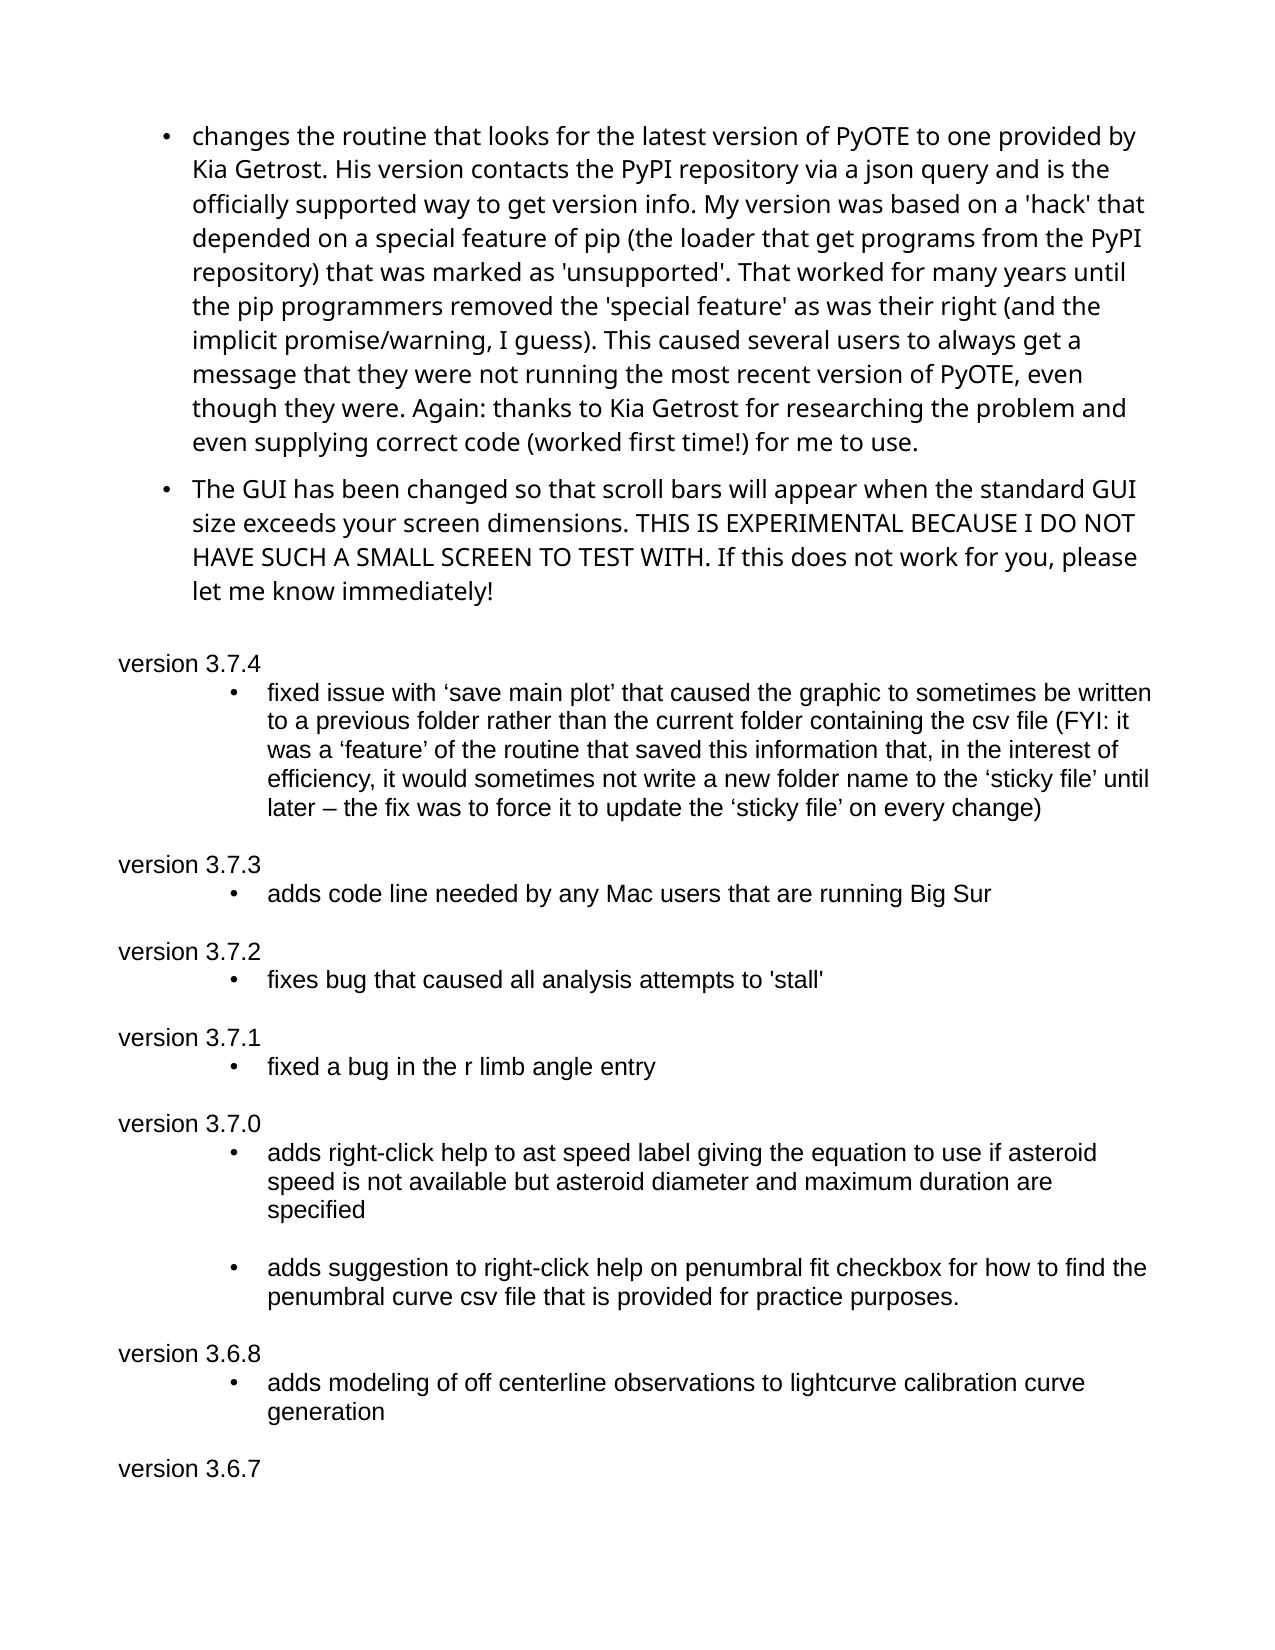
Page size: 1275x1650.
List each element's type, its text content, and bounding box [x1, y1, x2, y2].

text version 3.7.4 [118, 649, 1157, 677]
list fixes bug that caused all analysis attempts to 'stall' [229, 965, 1157, 994]
list The GUI has been changed so that scroll bars will appear when the standard GUI size exceeds your screen dimensions. THIS IS EXPERIMENTAL BECAUSE I DO NOT HAVE SUCH A SMALL SCREEN TO TEST WITH. If this does not work for you, please let me know immediately! [162, 471, 1157, 607]
text version 3.7.1 [118, 1023, 1157, 1052]
text version 3.6.7 [118, 1454, 1157, 1483]
list adds code line needed by any Mac users that are running Big Sur [229, 879, 1157, 936]
text version 3.6.8 [118, 1339, 1157, 1368]
text version 3.7.2 [118, 936, 1157, 965]
text version 3.7.3 [118, 850, 1157, 879]
list fixed issue with ‘save main plot’ that caused the graphic to sometimes be written to a previous folder rather than the current folder containing the csv file (FYI: it was a ‘feature’ of the routine that saved this information that, in the interest of efficiency, it would sometimes not write a new folder name to the ‘sticky file’ until later – the fix was to force it to update the ‘sticky file’ on every change) [229, 677, 1157, 850]
list adds right-click help to ast speed label giving the equation to use if asteroid speed is not available but asteroid diameter and maximum duration are specified [229, 1138, 1157, 1253]
text version 3.7.0 [118, 1109, 1157, 1138]
list adds suggestion to right-click help on penumbral fit checkbox for how to find the penumbral curve csv file that is provided for practice purposes. [229, 1253, 1157, 1339]
list fixed a bug in the r limb angle entry [229, 1052, 1157, 1109]
list changes the routine that looks for the latest version of PyOTE to one provided by Kia Getrost. His version contacts the PyPI repository via a json query and is the officially supported way to get version info. My version was based on a 'hack' that depended on a special feature of pip (the loader that get programs from the PyPI repository) that was marked as 'unsupported'. That worked for many years until the pip programmers removed the 'special feature' as was their right (and the implicit promise/warning, I guess). This caused several users to always get a message that they were not running the most recent version of PyOTE, even though they were. Again: thanks to Kia Getrost for researching the problem and even supplying correct code (worked first time!) for me to use. [162, 118, 1157, 459]
list adds modeling of off centerline observations to lightcurve calibration curve generation [229, 1368, 1157, 1454]
